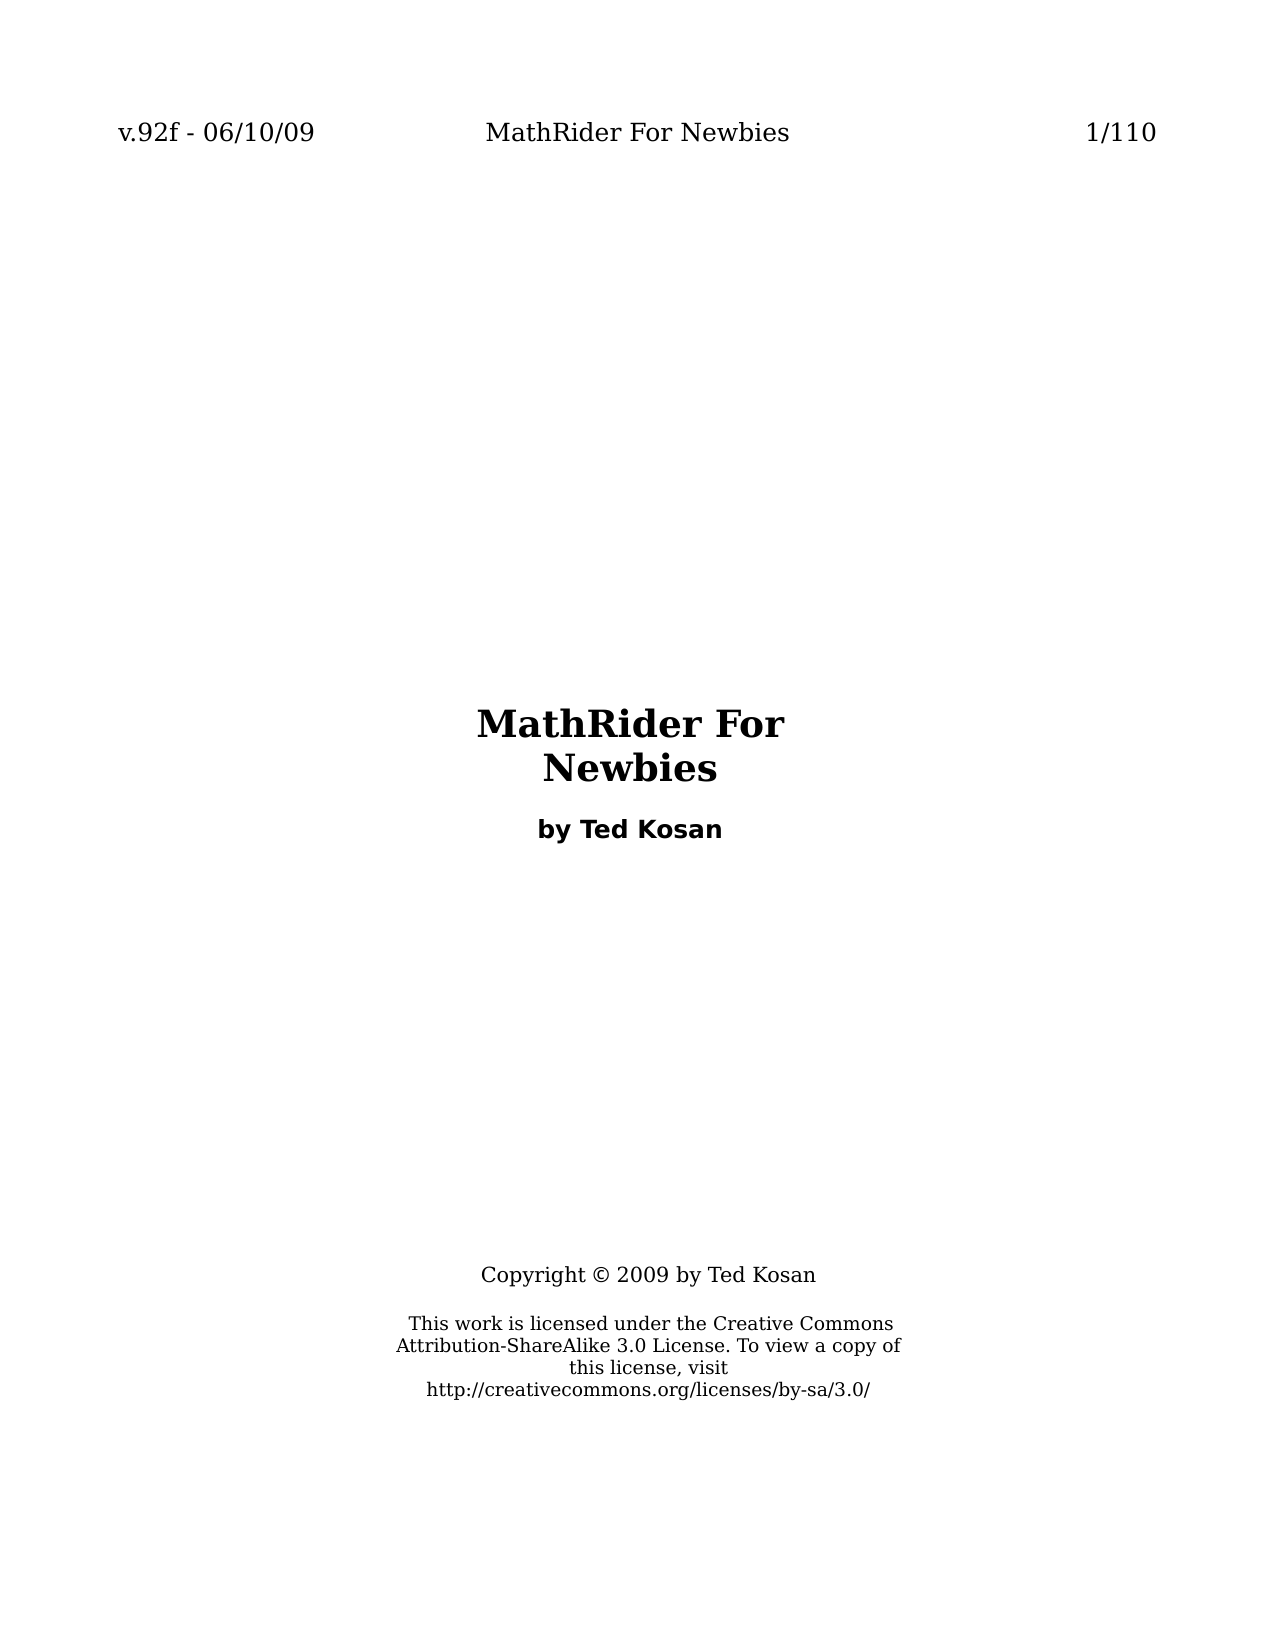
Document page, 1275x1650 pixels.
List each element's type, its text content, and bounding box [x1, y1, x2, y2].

text Copyright © 2009 by Ted Kosan [382, 1260, 915, 1289]
text MathRider For Newbies [427, 702, 832, 790]
text This work is licensed under the Creative Commons Attribution-ShareAlike 3.0 License. To view a copy of this license, visit http://creativecommons.org/licenses/by-sa/3.0/ [382, 1313, 915, 1401]
text by Ted Kosan [427, 815, 832, 844]
